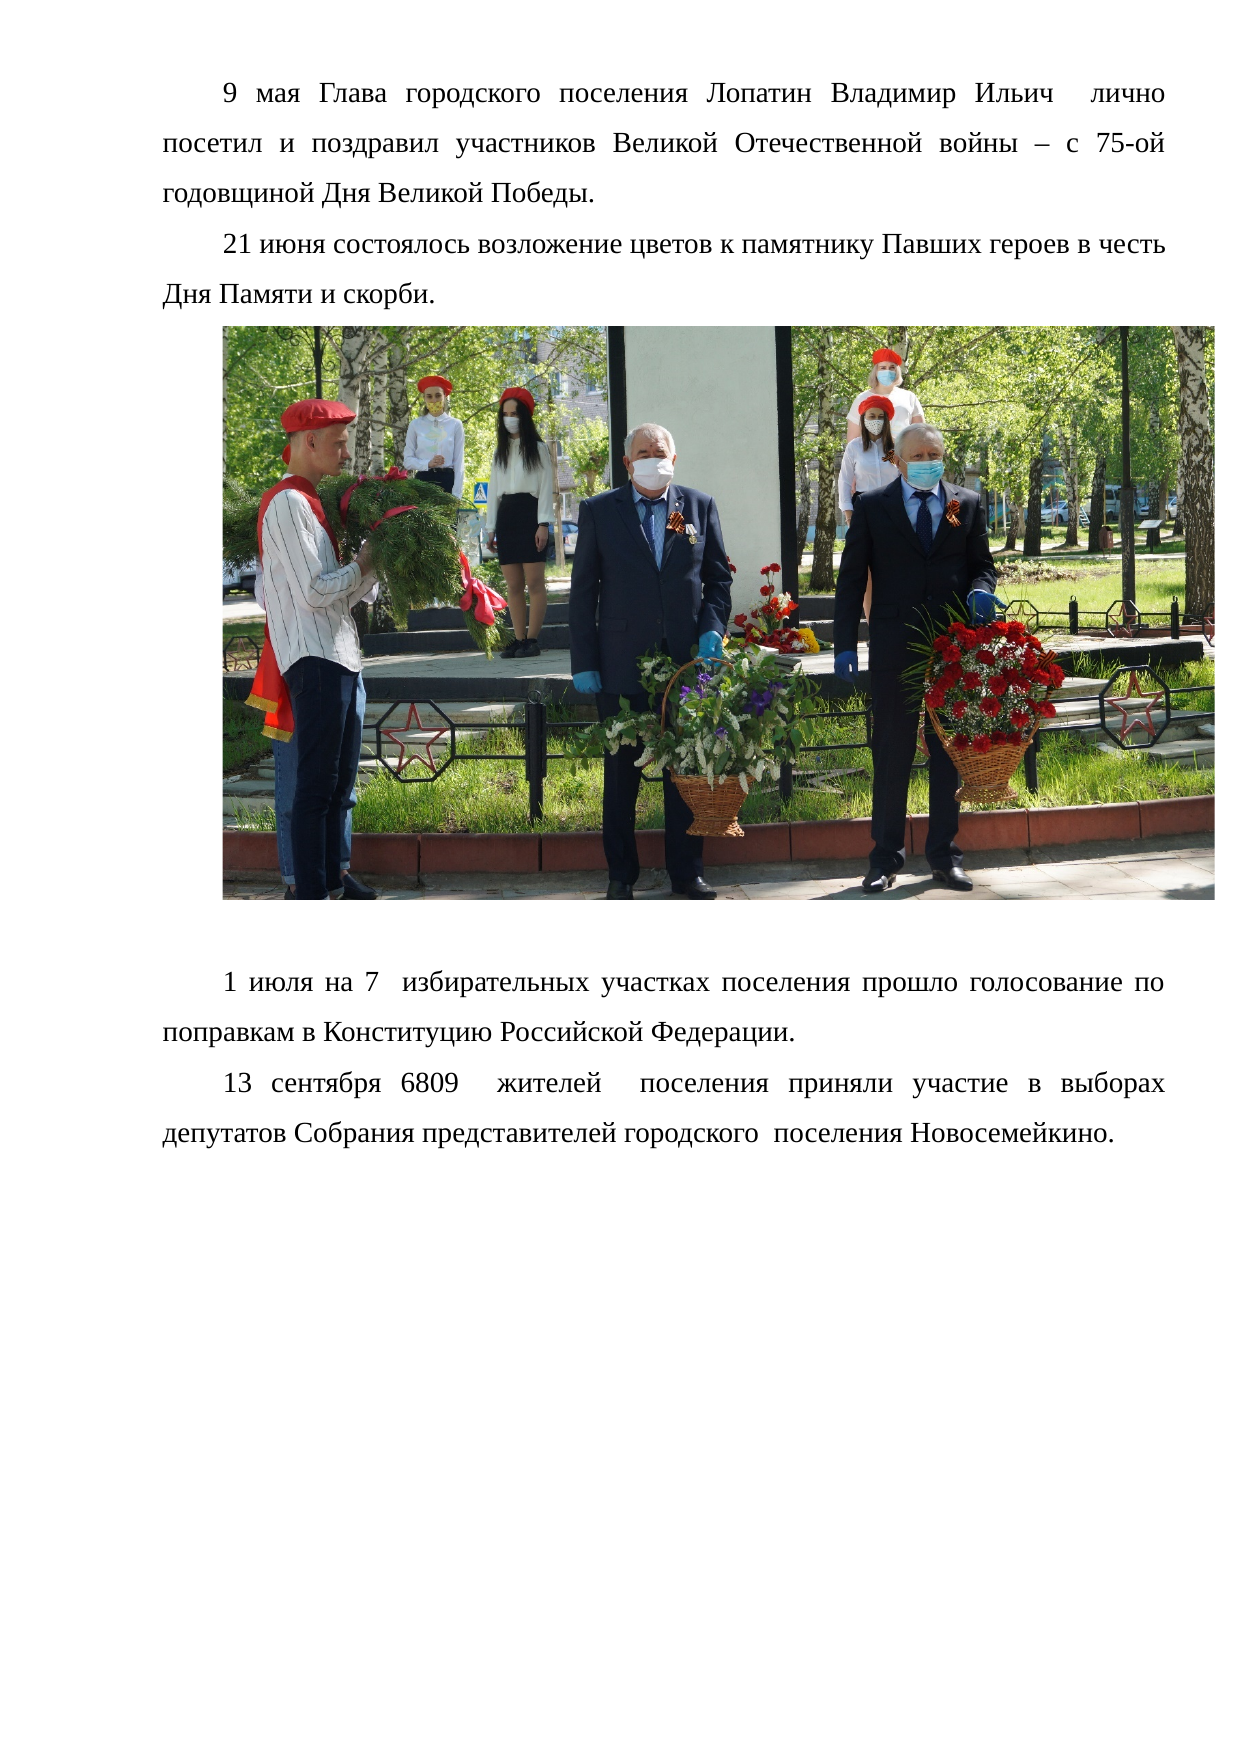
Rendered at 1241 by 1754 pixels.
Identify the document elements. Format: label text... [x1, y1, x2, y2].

text 1 июля на 7 избирательных участках поселения прошло голосование по поправкам в Конституцию Российской Федерации. [162, 964, 1167, 1048]
text 21 июня состоялось возложение цветов к памятнику Павших героев в честь Дня Памяти и скорби. [162, 226, 1167, 310]
text 13 сентября 6809 жителей поселения приняли участие в выборах депутатов Собрания представителей городского поселения Новосемейкино. [162, 1065, 1167, 1148]
text 9 мая Глава городского поселения Лопатин Владимир Ильич лично посетил и поздравил участников Великой Отечественной войны – с 75-ой годовщиной Дня Великой Победы. [162, 75, 1167, 209]
